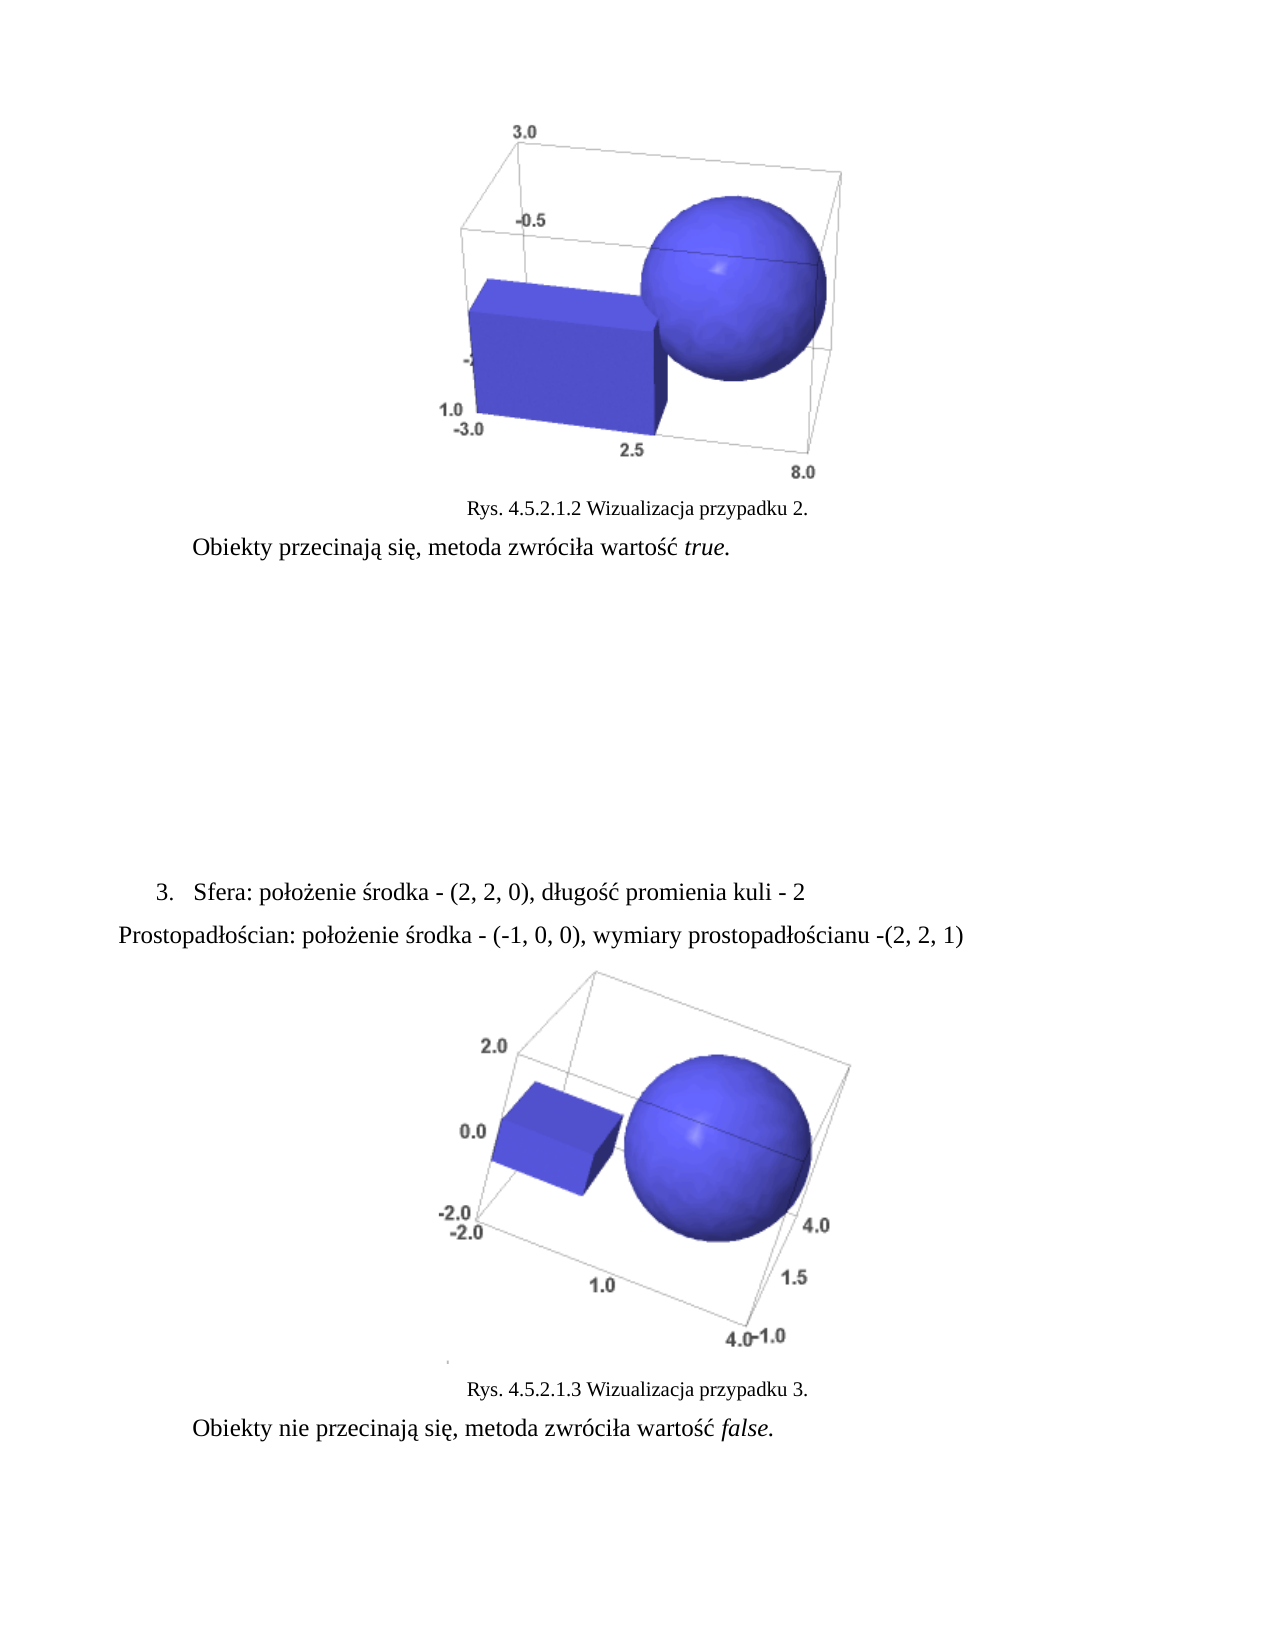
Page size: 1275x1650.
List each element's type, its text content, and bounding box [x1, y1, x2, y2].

picture [438, 957, 856, 1364]
text Obiekty przecinają się, metoda zwróciła wartość true. [118, 532, 1157, 561]
list Sfera: położenie środka - (2, 2, 0), długość promienia kuli - 2 [156, 877, 1157, 906]
text Obiekty nie przecinają się, metoda zwróciła wartość false. [118, 1413, 1157, 1442]
text Prostopadłościan: położenie środka - (-1, 0, 0), wymiary prostopadłościanu -(2, 2, 1) [118, 920, 1157, 949]
text Rys. 4.5.2.1.3 Wizualizacja przypadku 3. [118, 1364, 1157, 1401]
picture [427, 110, 848, 483]
text Rys. 4.5.2.1.2 Wizualizacja przypadku 2. [118, 94, 1157, 520]
